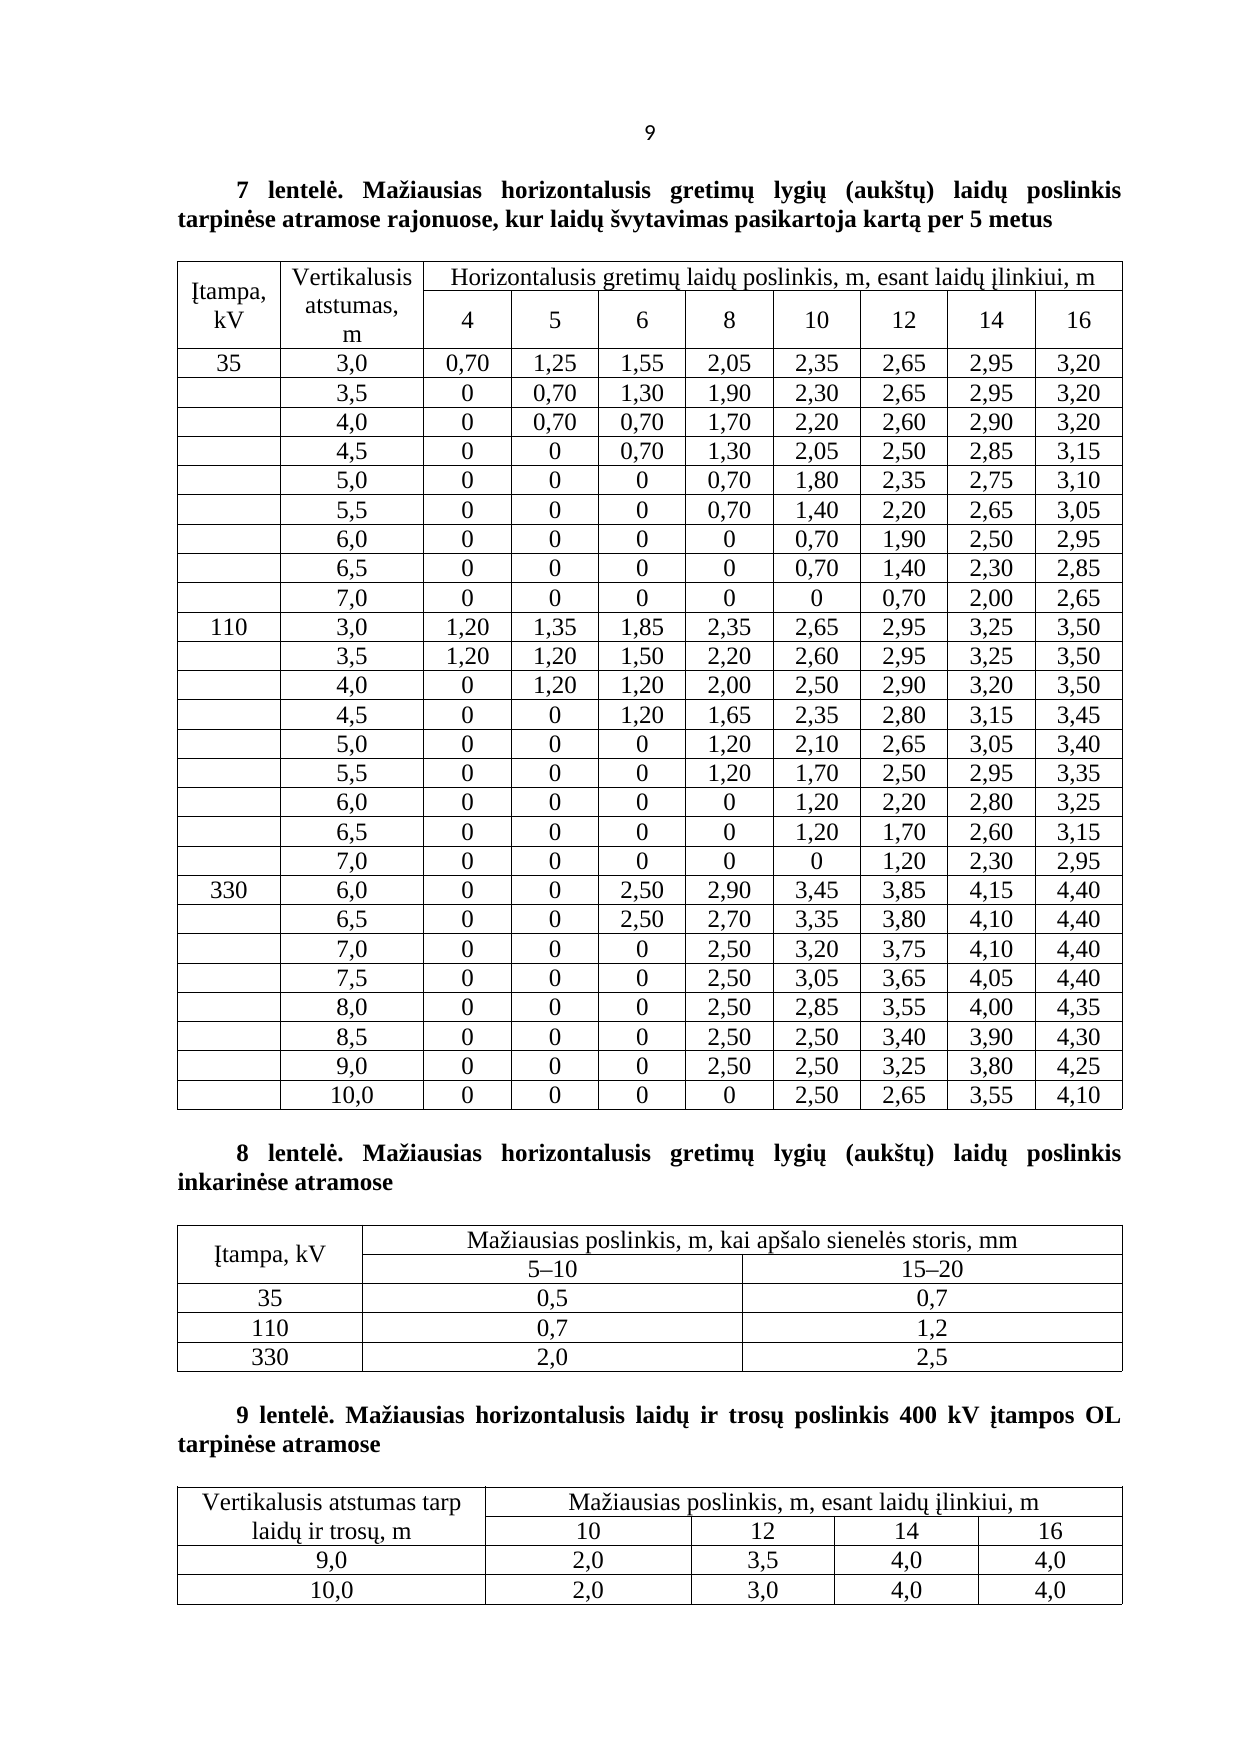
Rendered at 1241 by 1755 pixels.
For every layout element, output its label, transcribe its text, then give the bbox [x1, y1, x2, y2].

table_cell 3,05 [1036, 495, 1122, 523]
table_cell 7,0 [281, 934, 423, 963]
table_cell 0 [599, 993, 685, 1021]
table_cell 16 [1036, 291, 1122, 348]
table_cell 2,50 [774, 1051, 860, 1080]
table_cell 2,05 [774, 437, 860, 465]
table_cell 0 [424, 466, 511, 494]
table_cell 0,70 [774, 525, 860, 553]
table_cell 0,70 [686, 495, 773, 523]
table_cell 3,5 [692, 1546, 834, 1574]
table_cell 4,40 [1036, 876, 1122, 904]
table_cell [178, 525, 280, 553]
table_cell 15–20 [743, 1255, 1122, 1283]
table_cell 0 [599, 788, 685, 816]
table_cell 2,5 [743, 1343, 1122, 1371]
table_cell 0 [599, 934, 685, 963]
table_cell 2,00 [686, 671, 773, 699]
table_cell 1,70 [774, 759, 860, 787]
table_cell 2,95 [948, 378, 1035, 406]
table_cell [178, 437, 280, 465]
table_cell [178, 642, 280, 670]
table_cell 0 [599, 1022, 685, 1050]
table_cell 1,70 [686, 408, 773, 436]
table_cell 2,05 [686, 349, 773, 377]
table_cell 5,5 [281, 495, 423, 523]
table_cell 1,90 [861, 525, 947, 553]
table_header Įtampa, kV [178, 262, 280, 348]
table_cell 2,65 [948, 495, 1035, 523]
table_cell 0 [424, 671, 511, 699]
table_cell 2,95 [1036, 847, 1122, 875]
table_cell 0 [424, 554, 511, 582]
table_cell 2,50 [599, 876, 685, 904]
table_cell 3,10 [1036, 466, 1122, 494]
table_cell 1,80 [774, 466, 860, 494]
table_cell 2,80 [948, 788, 1035, 816]
table_cell 0,70 [686, 466, 773, 494]
table_cell 3,75 [861, 934, 947, 963]
table_cell [178, 1081, 280, 1109]
table_cell 2,35 [774, 349, 860, 377]
table_cell 0 [686, 525, 773, 553]
table_cell 4,40 [1036, 934, 1122, 963]
table_cell 0 [424, 1022, 511, 1050]
table_cell 0 [424, 817, 511, 846]
table_cell 0 [599, 1081, 685, 1109]
table_cell 1,20 [599, 700, 685, 728]
table_cell 2,85 [1036, 554, 1122, 582]
table_cell 2,20 [774, 408, 860, 436]
table_cell 0 [424, 437, 511, 465]
table_cell 3,15 [948, 700, 1035, 728]
table_cell 3,5 [281, 378, 423, 406]
table_cell 4,35 [1036, 993, 1122, 1021]
table_cell 0,70 [512, 408, 598, 436]
table_cell 3,55 [948, 1081, 1035, 1109]
table_cell 2,50 [686, 934, 773, 963]
table_cell 3,80 [861, 905, 947, 933]
table_cell 0 [424, 876, 511, 904]
table_cell 9,0 [281, 1051, 423, 1080]
table_cell 1,70 [861, 817, 947, 846]
table_cell [178, 759, 280, 787]
table_cell 2,60 [861, 408, 947, 436]
table_cell 0 [512, 437, 598, 465]
table_cell 10,0 [178, 1575, 485, 1603]
table_cell 0,5 [363, 1284, 742, 1312]
table_cell 0 [512, 788, 598, 816]
table_header Mažiausias poslinkis, m, kai apšalo sienelės storis, mm [363, 1226, 1122, 1254]
table_cell 2,50 [774, 1022, 860, 1050]
table_cell 4,0 [835, 1575, 978, 1603]
table_cell 3,25 [948, 642, 1035, 670]
table_cell 1,20 [512, 642, 598, 670]
table_cell 0 [424, 934, 511, 963]
table_cell 0 [599, 525, 685, 553]
table_cell 0,70 [512, 378, 598, 406]
text 8 lentelė. Mažiausias horizontalusis gretimų lygių (aukštų) laidų poslinkis inkarinėse atramose [177, 1138, 1122, 1196]
table_cell 0 [424, 495, 511, 523]
table_cell 2,20 [861, 495, 947, 523]
table_cell 3,05 [948, 730, 1035, 758]
table_cell 2,95 [948, 759, 1035, 787]
table_cell 4,5 [281, 700, 423, 728]
table_cell [178, 466, 280, 494]
table_cell 0 [599, 495, 685, 523]
table_cell 1,20 [686, 759, 773, 787]
table_cell 0,70 [599, 437, 685, 465]
table_cell 1,55 [599, 349, 685, 377]
table_cell 3,20 [1036, 349, 1122, 377]
table_cell 1,65 [686, 700, 773, 728]
table_cell 5,0 [281, 730, 423, 758]
table_cell 330 [178, 876, 280, 904]
table_cell 6,0 [281, 876, 423, 904]
table_cell 3,45 [1036, 700, 1122, 728]
table_cell 3,15 [1036, 437, 1122, 465]
table_cell 0 [512, 876, 598, 904]
table_cell 2,30 [774, 378, 860, 406]
table_cell [178, 730, 280, 758]
table_cell 4 [424, 291, 511, 348]
table_cell 0 [512, 583, 598, 611]
table_cell [178, 934, 280, 963]
table_cell 4,10 [1036, 1081, 1122, 1109]
table_cell 4,0 [979, 1546, 1122, 1574]
table_cell 3,65 [861, 964, 947, 992]
table_cell 3,40 [861, 1022, 947, 1050]
table_cell 2,0 [486, 1546, 691, 1574]
table_cell [178, 993, 280, 1021]
table_cell 2,30 [948, 847, 1035, 875]
table_cell 2,60 [774, 642, 860, 670]
table_cell 6,0 [281, 525, 423, 553]
table_cell 6,5 [281, 817, 423, 846]
table_cell 35 [178, 1284, 362, 1312]
table_cell 0 [512, 759, 598, 787]
table_cell 2,50 [861, 759, 947, 787]
table_cell 3,55 [861, 993, 947, 1021]
table_cell 0 [599, 730, 685, 758]
table_cell [178, 847, 280, 875]
table_cell [178, 671, 280, 699]
table_cell 0 [424, 583, 511, 611]
table_cell 5,0 [281, 466, 423, 494]
table_cell 4,0 [835, 1546, 978, 1574]
table_cell 0 [424, 408, 511, 436]
table_cell 4,15 [948, 876, 1035, 904]
table_cell 4,00 [948, 993, 1035, 1021]
table_cell 0 [686, 788, 773, 816]
table_cell 10 [774, 291, 860, 348]
table_cell 0,70 [424, 349, 511, 377]
table_cell 2,80 [861, 700, 947, 728]
table_cell [178, 554, 280, 582]
table_cell 0 [424, 993, 511, 1021]
table_cell 1,50 [599, 642, 685, 670]
table_cell 1,20 [599, 671, 685, 699]
table_cell 3,25 [861, 1051, 947, 1080]
table_cell 3,05 [774, 964, 860, 992]
table_cell 2,35 [861, 466, 947, 494]
table_cell 0 [424, 847, 511, 875]
table_cell [178, 788, 280, 816]
table_cell [178, 378, 280, 406]
table_cell 3,35 [1036, 759, 1122, 787]
table_cell 0 [686, 554, 773, 582]
table_cell 1,40 [861, 554, 947, 582]
table_cell 0 [512, 554, 598, 582]
table_cell 0 [424, 1051, 511, 1080]
table_cell 0 [424, 788, 511, 816]
table_cell 0 [424, 525, 511, 553]
table_cell 4,40 [1036, 905, 1122, 933]
table_cell 3,40 [1036, 730, 1122, 758]
table_cell 0,70 [861, 583, 947, 611]
table_cell 3,20 [1036, 408, 1122, 436]
table_cell 0 [512, 934, 598, 963]
table_cell 2,50 [599, 905, 685, 933]
table_cell 330 [178, 1343, 362, 1371]
table_cell 0 [774, 847, 860, 875]
table_cell 1,30 [599, 378, 685, 406]
table_cell 0 [424, 964, 511, 992]
table_cell 2,95 [948, 349, 1035, 377]
table_cell 8 [686, 291, 773, 348]
table_cell 1,20 [686, 730, 773, 758]
table_cell 0 [512, 1051, 598, 1080]
table_cell 6 [599, 291, 685, 348]
table_cell 4,5 [281, 437, 423, 465]
table_cell 5,5 [281, 759, 423, 787]
table_cell 7,0 [281, 583, 423, 611]
table_cell 3,85 [861, 876, 947, 904]
table_cell 4,10 [948, 905, 1035, 933]
table_cell 0 [512, 847, 598, 875]
table_cell 0 [774, 583, 860, 611]
table_cell 3,35 [774, 905, 860, 933]
table_cell 7,0 [281, 847, 423, 875]
table_cell 0 [599, 847, 685, 875]
table_cell 0 [424, 378, 511, 406]
table_cell 8,0 [281, 993, 423, 1021]
table_cell 3,20 [948, 671, 1035, 699]
table_cell 2,65 [774, 613, 860, 641]
table_cell 2,65 [861, 730, 947, 758]
table_cell 110 [178, 613, 280, 641]
table_cell 2,50 [861, 437, 947, 465]
table_cell 12 [861, 291, 947, 348]
table_cell 0 [424, 759, 511, 787]
table_cell [178, 964, 280, 992]
table_cell 9,0 [178, 1546, 485, 1574]
table_cell 2,50 [686, 1022, 773, 1050]
table_cell 2,50 [774, 1081, 860, 1109]
table_cell 2,35 [774, 700, 860, 728]
table_cell 10 [486, 1517, 691, 1545]
table_cell 3,80 [948, 1051, 1035, 1080]
table_cell 3,0 [692, 1575, 834, 1603]
table_cell 2,10 [774, 730, 860, 758]
table_cell 0 [512, 466, 598, 494]
table_cell 0 [512, 964, 598, 992]
table_cell 1,40 [774, 495, 860, 523]
table_cell 2,90 [948, 408, 1035, 436]
table_cell 4,25 [1036, 1051, 1122, 1080]
table_cell 6,5 [281, 905, 423, 933]
table_cell 2,85 [774, 993, 860, 1021]
table_cell 0 [599, 583, 685, 611]
table_cell 0 [686, 817, 773, 846]
table_header Horizontalusis gretimų laidų poslinkis, m, esant laidų įlinkiui, m [424, 262, 1122, 290]
table_cell 0 [599, 964, 685, 992]
text 7 lentelė. Mažiausias horizontalusis gretimų lygių (aukštų) laidų poslinkis tarpinėse atramose rajonuose, kur laidų švytavimas pasikartoja kartą per 5 metus [177, 175, 1122, 232]
table_cell 1,20 [774, 788, 860, 816]
table_cell 1,2 [743, 1313, 1122, 1342]
table_cell 1,20 [774, 817, 860, 846]
table_cell 3,25 [1036, 788, 1122, 816]
table_cell 0 [599, 817, 685, 846]
table_cell 6,0 [281, 788, 423, 816]
table_cell 12 [692, 1517, 834, 1545]
table_cell 0 [512, 817, 598, 846]
table_cell 3,50 [1036, 642, 1122, 670]
table_cell 0 [599, 466, 685, 494]
table_cell 4,0 [281, 408, 423, 436]
table_cell [178, 817, 280, 846]
table_cell 0 [424, 700, 511, 728]
text 9 lentelė. Mažiausias horizontalusis laidų ir trosų poslinkis 400 kV įtampos OL tarpinėse atramose [177, 1400, 1122, 1458]
table_cell 2,20 [686, 642, 773, 670]
table_cell 3,20 [774, 934, 860, 963]
table_cell 3,0 [281, 349, 423, 377]
table_cell 4,0 [281, 671, 423, 699]
table_cell 3,25 [948, 613, 1035, 641]
table_cell 3,5 [281, 642, 423, 670]
table_header Mažiausias poslinkis, m, esant laidų įlinkiui, m [486, 1488, 1122, 1516]
table_cell 0 [686, 1081, 773, 1109]
table_cell 0 [512, 525, 598, 553]
table_cell 4,10 [948, 934, 1035, 963]
table_cell 5 [512, 291, 598, 348]
table_cell 2,75 [948, 466, 1035, 494]
table_cell 2,65 [861, 378, 947, 406]
table_cell 0 [512, 905, 598, 933]
table_cell 6,5 [281, 554, 423, 582]
table_cell 1,30 [686, 437, 773, 465]
table_cell 0 [512, 993, 598, 1021]
table_cell 16 [979, 1517, 1122, 1545]
table_header Vertikalusis atstumas tarp laidų ir trosų, m [178, 1488, 485, 1545]
table_cell 4,40 [1036, 964, 1122, 992]
table_cell 2,95 [1036, 525, 1122, 553]
table_cell 0,70 [599, 408, 685, 436]
table_header Vertikalusis atstumas, m [281, 262, 423, 348]
table_cell 1,85 [599, 613, 685, 641]
table_cell 0 [512, 1081, 598, 1109]
table_cell 3,20 [1036, 378, 1122, 406]
table_cell 4,30 [1036, 1022, 1122, 1050]
table_cell 2,65 [861, 349, 947, 377]
table_cell [178, 495, 280, 523]
table_cell [178, 583, 280, 611]
table_cell 0 [599, 1051, 685, 1080]
table_cell 3,50 [1036, 671, 1122, 699]
table_cell [178, 1022, 280, 1050]
table_cell 2,00 [948, 583, 1035, 611]
table_cell 0 [599, 759, 685, 787]
table_cell 2,50 [686, 1051, 773, 1080]
table_cell 8,5 [281, 1022, 423, 1050]
table_cell [178, 700, 280, 728]
table_cell 2,65 [861, 1081, 947, 1109]
table_cell 0 [599, 554, 685, 582]
table_cell 2,90 [861, 671, 947, 699]
table_cell 0,7 [363, 1313, 742, 1342]
table_cell 0 [686, 583, 773, 611]
table_cell 0 [424, 905, 511, 933]
table_cell 5–10 [363, 1255, 742, 1283]
table_cell 1,20 [424, 613, 511, 641]
table_cell 2,35 [686, 613, 773, 641]
table_cell 0 [512, 730, 598, 758]
table_cell 3,90 [948, 1022, 1035, 1050]
table_cell 14 [835, 1517, 978, 1545]
table_cell [178, 1051, 280, 1080]
table_cell 1,90 [686, 378, 773, 406]
table_cell [178, 905, 280, 933]
table_cell 4,0 [979, 1575, 1122, 1603]
table_cell 0,7 [743, 1284, 1122, 1312]
table_cell 1,25 [512, 349, 598, 377]
table_cell 2,70 [686, 905, 773, 933]
table_cell 2,20 [861, 788, 947, 816]
table_cell 1,20 [861, 847, 947, 875]
table_cell 0 [686, 847, 773, 875]
table_cell 0 [424, 1081, 511, 1109]
table_cell 2,95 [861, 642, 947, 670]
table_cell 0,70 [774, 554, 860, 582]
table_cell 1,20 [512, 671, 598, 699]
table_cell 4,05 [948, 964, 1035, 992]
table_cell 0 [512, 495, 598, 523]
table_cell 110 [178, 1313, 362, 1342]
table_cell 2,95 [861, 613, 947, 641]
table_cell 2,90 [686, 876, 773, 904]
table_cell 1,35 [512, 613, 598, 641]
table_cell 1,20 [424, 642, 511, 670]
table_cell 2,0 [486, 1575, 691, 1603]
table_cell 14 [948, 291, 1035, 348]
table_header Įtampa, kV [178, 1226, 362, 1283]
table_cell 0 [512, 700, 598, 728]
table_cell 3,0 [281, 613, 423, 641]
table_cell 2,60 [948, 817, 1035, 846]
table_cell 2,50 [948, 525, 1035, 553]
table_cell 2,50 [686, 993, 773, 1021]
table_cell 7,5 [281, 964, 423, 992]
table_cell 2,0 [363, 1343, 742, 1371]
table_cell 10,0 [281, 1081, 423, 1109]
table_cell 2,65 [1036, 583, 1122, 611]
table_cell 3,50 [1036, 613, 1122, 641]
table_cell 2,50 [686, 964, 773, 992]
table_cell [178, 408, 280, 436]
table_cell 0 [512, 1022, 598, 1050]
table_cell 0 [424, 730, 511, 758]
table_cell 3,45 [774, 876, 860, 904]
table_cell 2,30 [948, 554, 1035, 582]
table_cell 2,50 [774, 671, 860, 699]
table_cell 35 [178, 349, 280, 377]
table_cell 2,85 [948, 437, 1035, 465]
table_cell 3,15 [1036, 817, 1122, 846]
